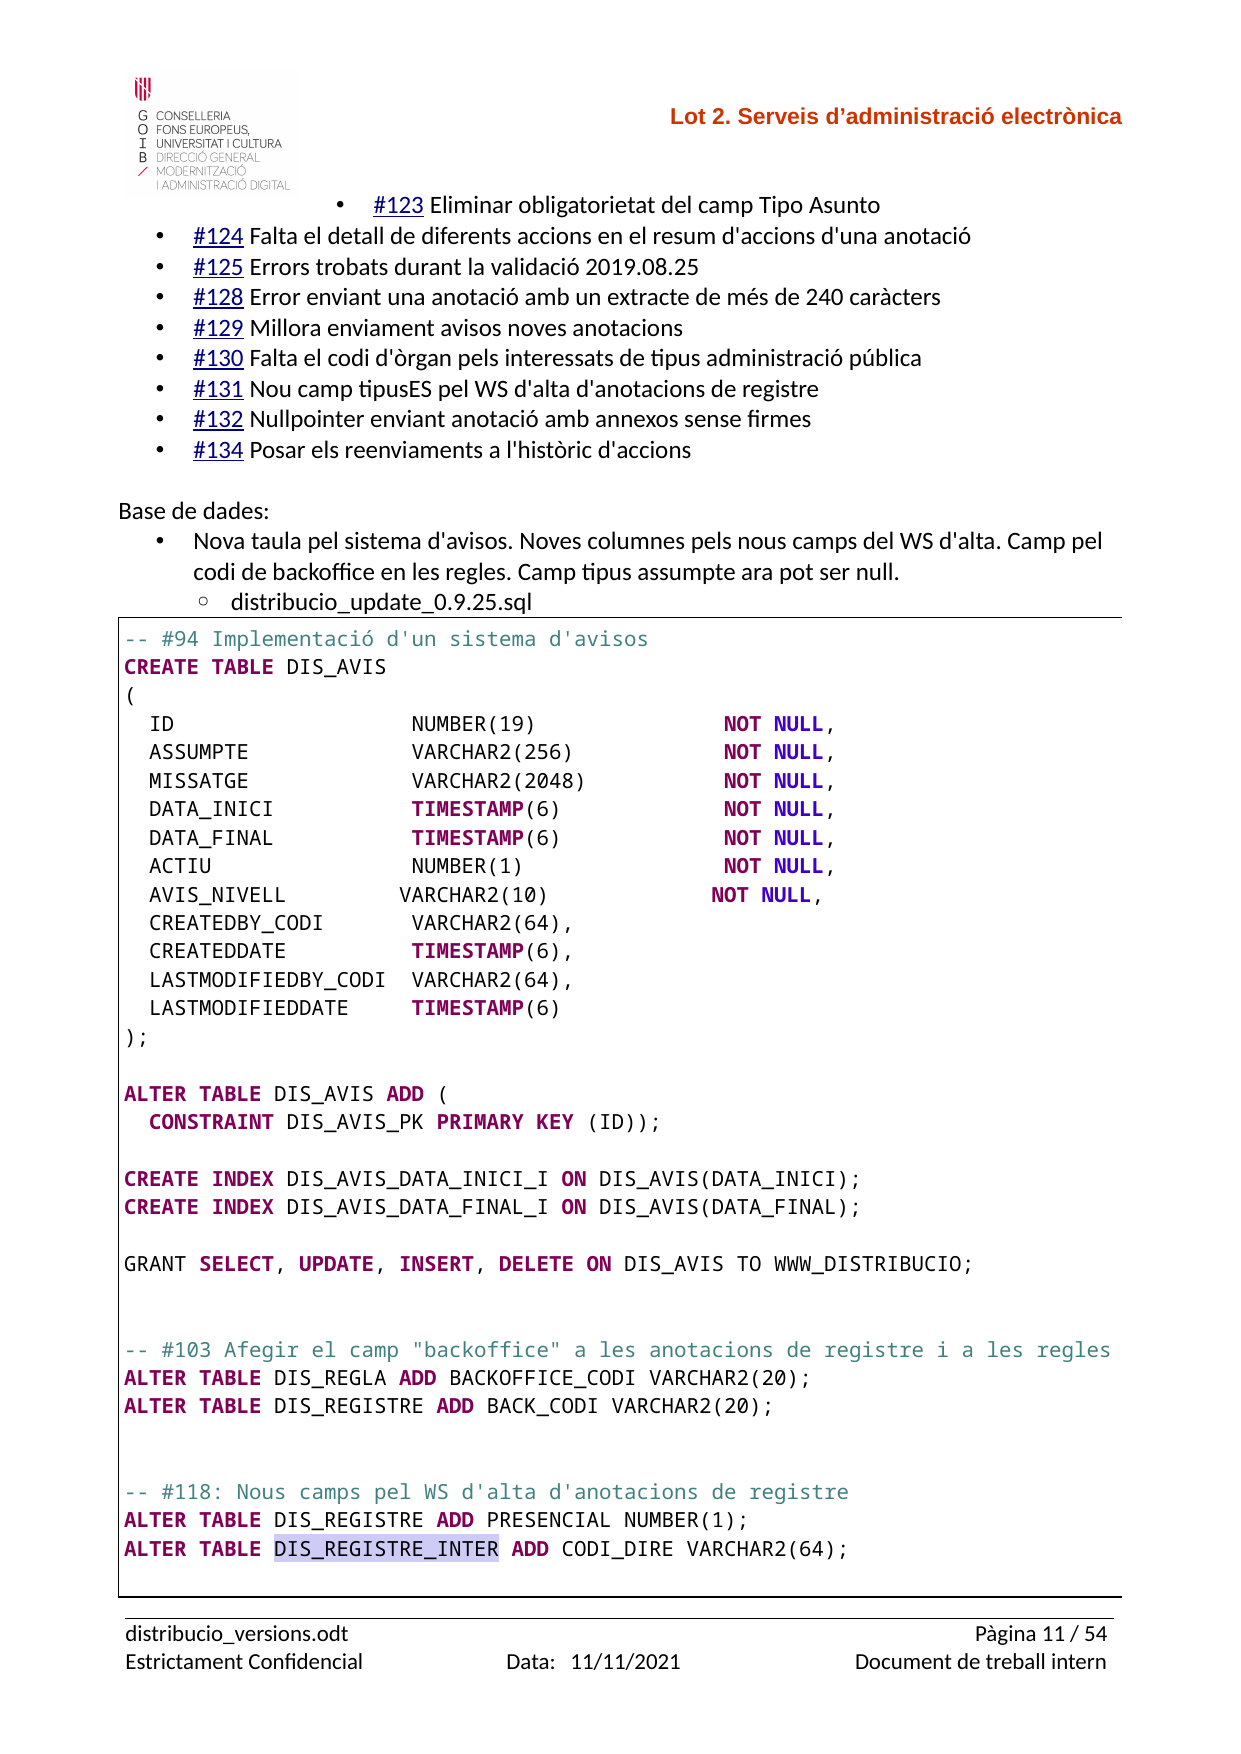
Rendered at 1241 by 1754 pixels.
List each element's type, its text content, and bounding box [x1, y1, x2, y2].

text Base de dades: [118, 495, 1122, 525]
list #128 Error enviant una anotació amb un extracte de més de 240 caràcters [156, 281, 1122, 312]
list #132 Nullpointer enviant anotació amb annexos sense firmes [156, 403, 1122, 434]
list Nova taula pel sistema d'avisos. Noves columnes pels nous camps del WS d'alta. Camp pel codi de backoffice en les regles. Camp tipus assumpte ara pot ser null. [156, 525, 1122, 586]
list #123 Eliminar obligatorietat del camp Tipo Asunto [156, 190, 1122, 220]
list #131 Nou camp tipusES pel WS d'alta d'anotacions de registre [156, 373, 1122, 403]
list #134 Posar els reenviaments a l'històric d'accions [156, 434, 1122, 464]
list #124 Falta el detall de diferents accions en el resum d'accions d'una anotació [156, 220, 1122, 251]
table_header -- #94 Implementació d'un sistema d'avisos CREATE TABLE DIS_AVIS ( ID NUMBER(19) NOT NULL, ASSUMPTE VARCHAR2(256) NOT NULL, MISSATGE VARCHAR2(2048) NOT NULL, DATA_INICI TIMESTAMP(6) NOT NULL, DATA_FINAL TIMESTAMP(6) NOT NULL, ACTIU NUMBER(1) NOT NULL, AVIS_NIVELL VARCHAR2(10) NOT NULL, CREATEDBY_CODI VARCHAR2(64), CREATEDDATE TIMESTAMP(6), LASTMODIFIEDBY_CODI VARCHAR2(64), LASTMODIFIEDDATE TIMESTAMP(6) ); ALTER TABLE DIS_AVIS ADD ( CONSTRAINT DIS_AVIS_PK PRIMARY KEY (ID)); CREATE INDEX DIS_AVIS_DATA_INICI_I ON DIS_AVIS(DATA_INICI); CREATE INDEX DIS_AVIS_DATA_FINAL_I ON DIS_AVIS(DATA_FINAL); GRANT SELECT, UPDATE, INSERT, DELETE ON DIS_AVIS TO WWW_DISTRIBUCIO; -- #103 Afegir el camp "backoffice" a les anotacions de registre i a les regles ALTER TABLE DIS_REGLA ADD BACKOFFICE_CODI VARCHAR2(20); ALTER TABLE DIS_REGISTRE ADD BACK_CODI VARCHAR2(20); -- #118: Nous camps pel WS d'alta d'anotacions de registre ALTER TABLE DIS_REGISTRE ADD PRESENCIAL NUMBER(1); ALTER TABLE DIS_REGISTRE_INTER ADD CODI_DIRE VARCHAR2(64); [119, 618, 1122, 1596]
list #130 Falta el codi d'òrgan pels interessats de tipus administració pública [156, 342, 1122, 373]
list #129 Millora enviament avisos noves anotacions [156, 312, 1122, 342]
list distribucio_update_0.9.25.sql [193, 586, 1122, 617]
list #125 Errors trobats durant la validació 2019.08.25 [156, 251, 1122, 281]
picture [126, 70, 299, 197]
